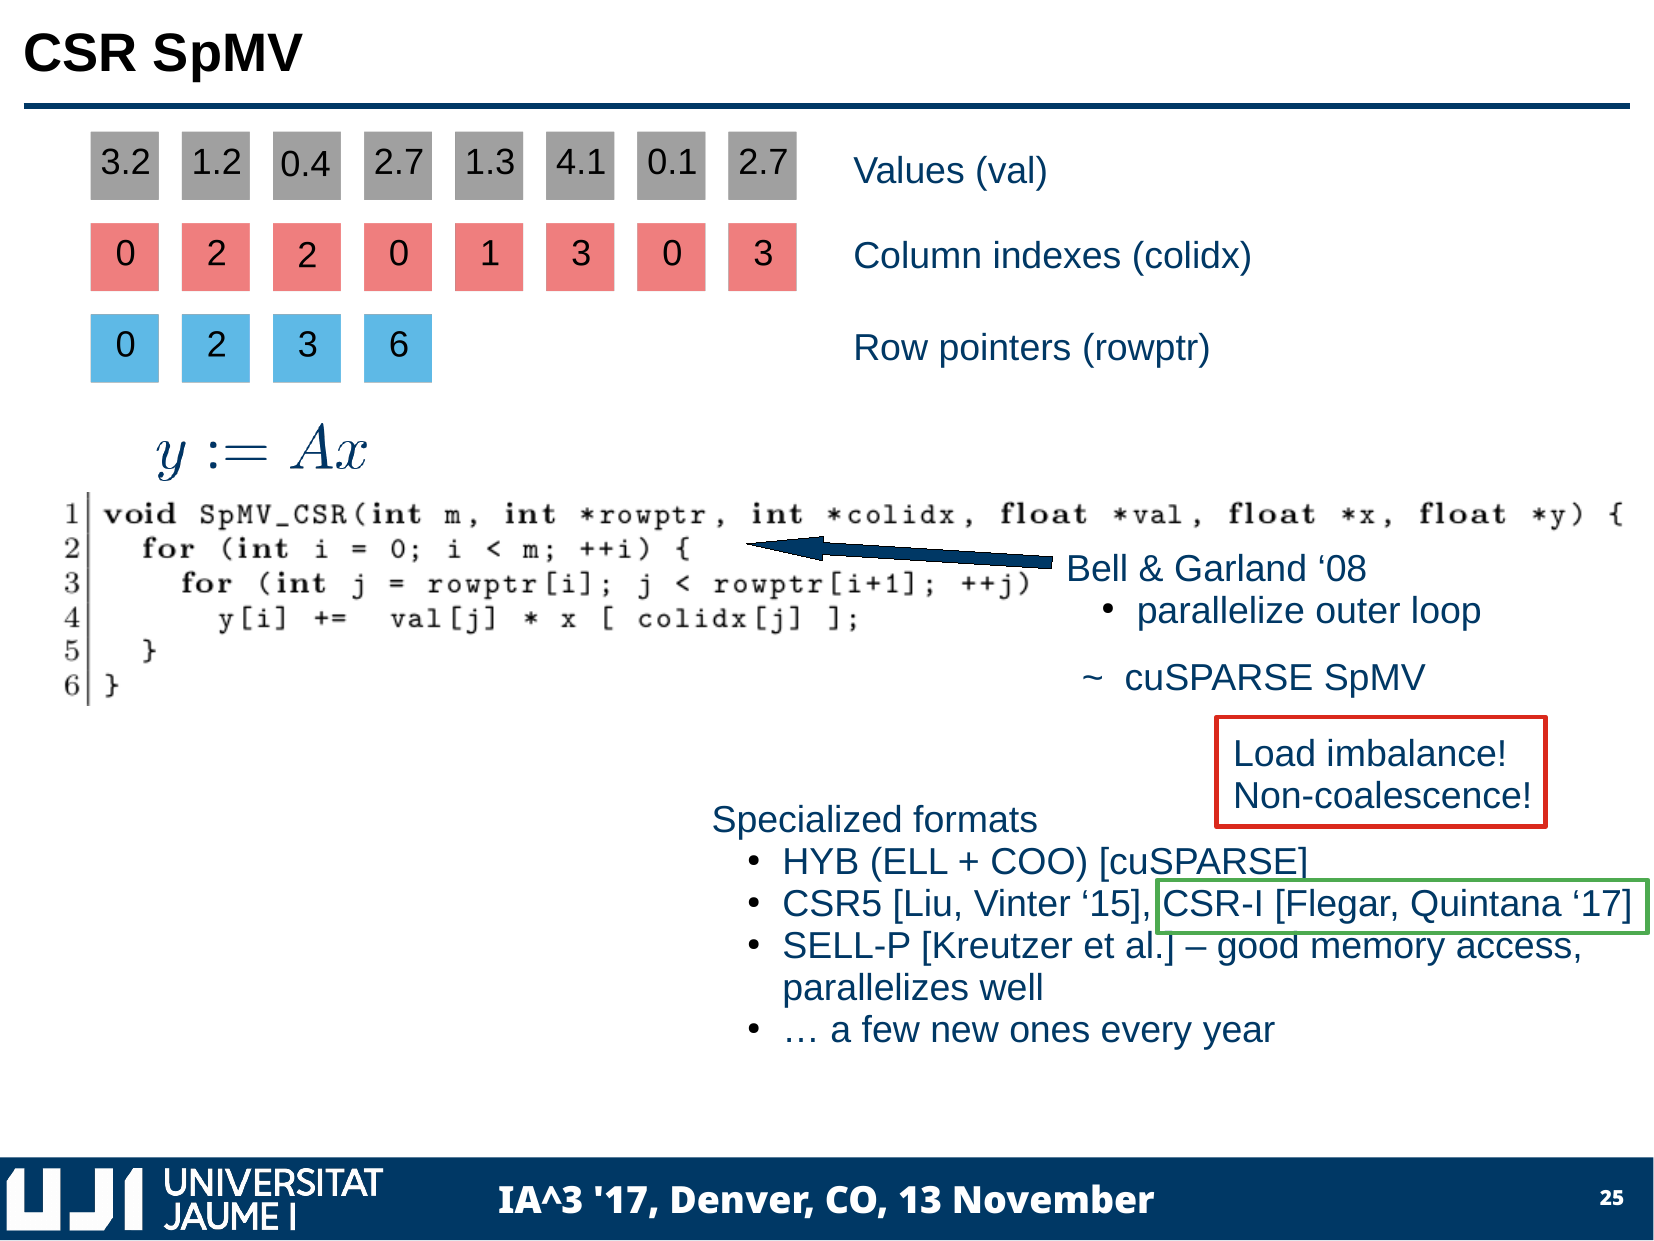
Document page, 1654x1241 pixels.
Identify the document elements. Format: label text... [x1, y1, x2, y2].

title CSR SpMV [23, 0, 1630, 107]
text_box Specialized formats HYB (ELL + COO) [cuSPARSE] CSR5 [Liu, Vinter ‘15], CSR-I [Flegar, Quintana ‘17] SELL-P [Kreutzer et al.] – good memory access, parallelizes well … a few new ones every year [696, 791, 1654, 1063]
text_box Row pointers (rowptr) [838, 318, 1226, 376]
text_box Column indexes (colidx) [838, 227, 1268, 284]
text_box [746, 536, 1053, 569]
text_box Bell & Garland ‘08 parallelize outer loop [1051, 539, 1497, 639]
picture [83, 124, 804, 390]
text_box ~ cuSPARSE SpMV [1067, 648, 1441, 706]
text_box Specialized formats HYB (ELL + COO) [cuSPARSE] CSR5 [Liu, Vinter ‘15], CSR-I [Flegar, Quintana ‘17] SELL-P [Kreutzer et al.] – good memory access, parallelizes well … a few new ones every year [1219, 791, 1543, 824]
picture [56, 492, 1630, 706]
picture [0, 1158, 390, 1241]
text_box Values (val) [838, 141, 1063, 199]
picture [156, 423, 367, 481]
text_box Load imbalance! Non-coalescence! [1219, 725, 1543, 791]
